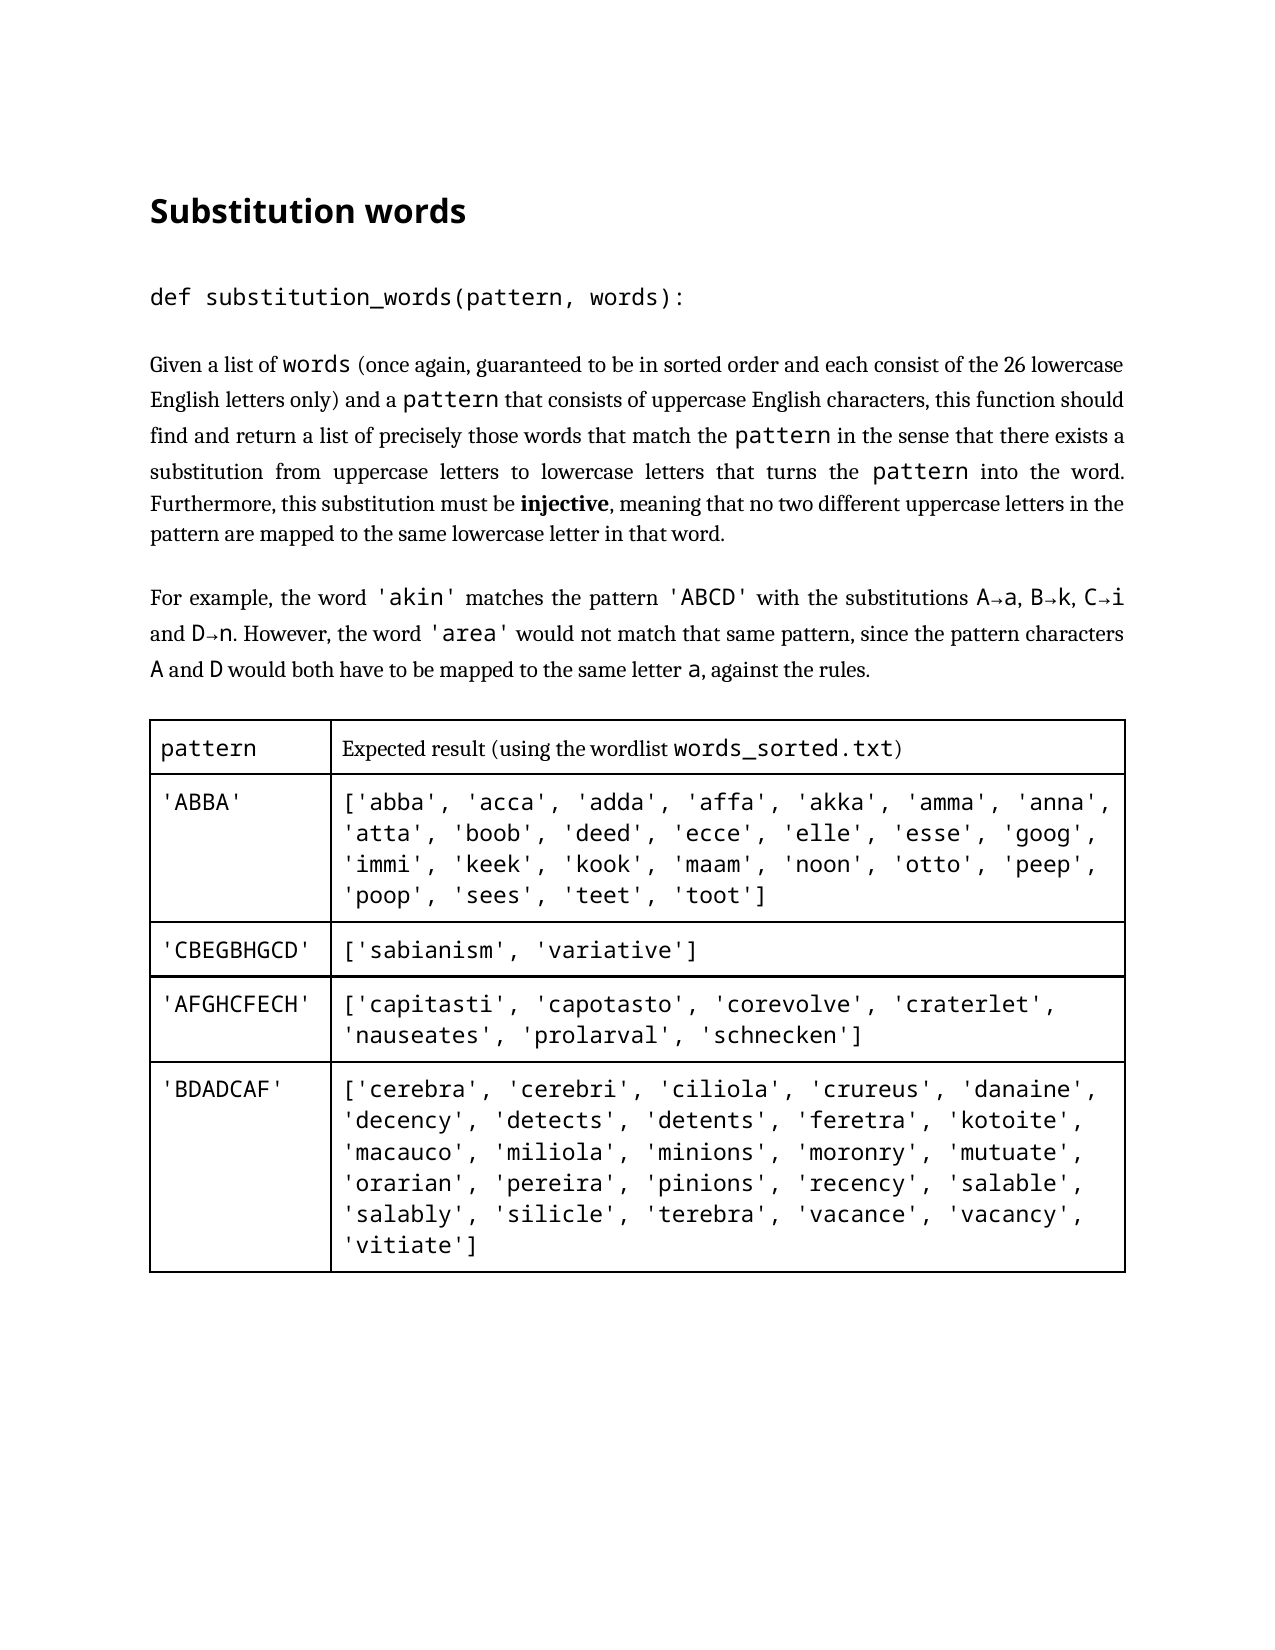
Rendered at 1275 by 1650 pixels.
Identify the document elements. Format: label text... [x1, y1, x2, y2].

table_cell 'CBEGBHGCD' [151, 923, 330, 975]
text Given a list of words (once again, guaranteed to be in sorted order and each consist of the 26 lowercase English letters only) and a pattern that consists of uppercase English characters, this function should find and return a list of precisely those words that match the pattern in the sense that there exists a substitution from uppercase letters to lowercase letters that turns the pattern into the word. Furthermore, this substitution must be injective, meaning that no two different uppercase letters in the pattern are mapped to the same lowercase letter in that word. [150, 347, 1125, 547]
table_cell 'BDADCAF' [151, 1063, 330, 1271]
table_cell ['abba', 'acca', 'adda', 'affa', 'akka', 'amma', 'anna', 'atta', 'boob', 'deed', 'ecce', 'elle', 'esse', 'goog', 'immi', 'keek', 'kook', 'maam', 'noon', 'otto', 'peep', 'poop', 'sees', 'teet', 'toot'] [332, 775, 1124, 921]
table_cell ['cerebra', 'cerebri', 'ciliola', 'crureus', 'danaine', 'decency', 'detects', 'detents', 'feretra', 'kotoite', 'macauco', 'miliola', 'minions', 'moronry', 'mutuate', 'orarian', 'pereira', 'pinions', 'recency', 'salable', 'salably', 'silicle', 'terebra', 'vacance', 'vacancy', 'vitiate'] [332, 1063, 1124, 1271]
text For example, the word 'akin' matches the pattern 'ABCD' with the substitutions A→a, B→k, C→i and D→n. However, the word 'area' would not match that same pattern, since the pattern characters A and D would both have to be mapped to the same letter a, against the rules. [150, 581, 1125, 684]
table_header Expected result (using the wordlist words_sorted.txt) [332, 721, 1124, 773]
subtitle Substitution words [150, 187, 1125, 233]
table_header pattern [151, 721, 330, 773]
table_cell ['sabianism', 'variative'] [332, 923, 1124, 975]
table_cell 'AFGHCFECH' [151, 978, 330, 1061]
table_cell ['capitasti', 'capotasto', 'corevolve', 'craterlet', 'nauseates', 'prolarval', 'schnecken'] [332, 978, 1124, 1061]
table_cell 'ABBA' [151, 775, 330, 921]
text def substitution_words(pattern, words): [150, 281, 1125, 313]
